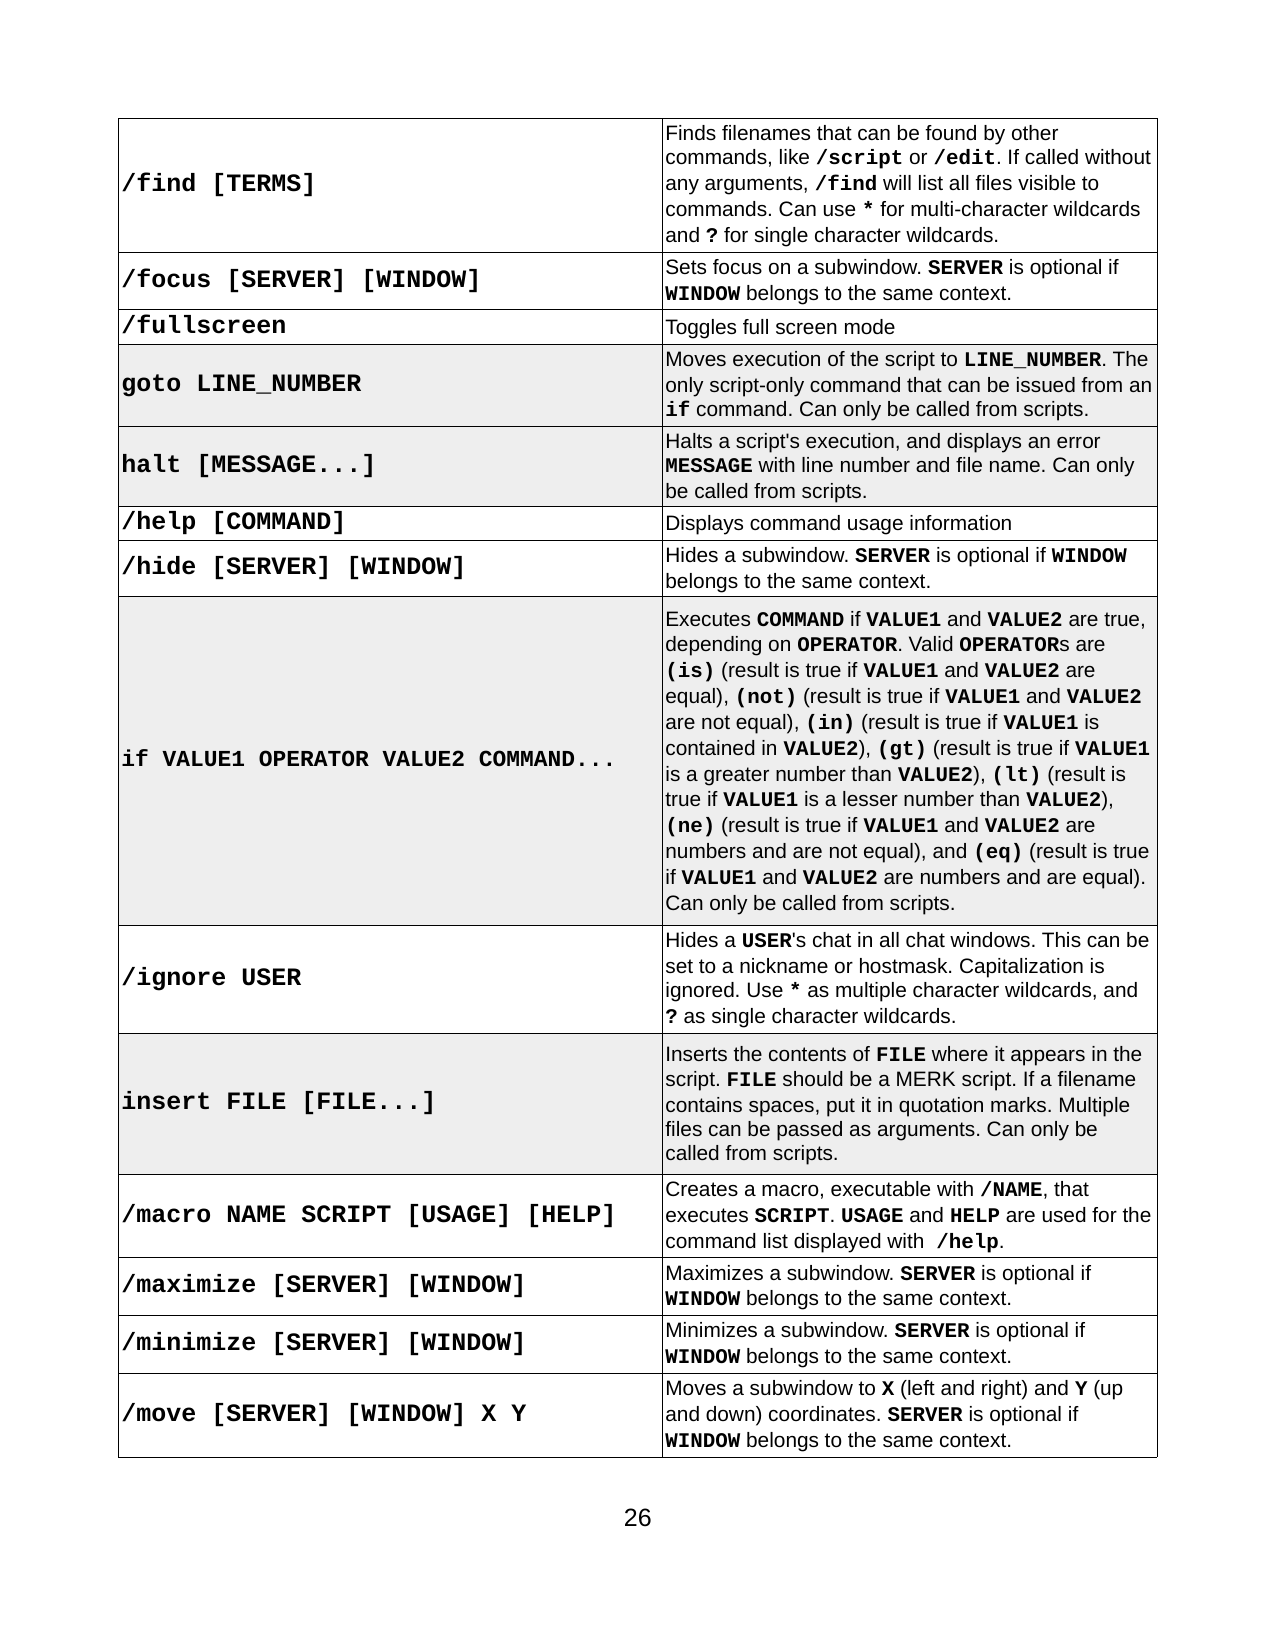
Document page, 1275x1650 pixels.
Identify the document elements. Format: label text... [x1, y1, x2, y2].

table_cell Hides a subwindow. SERVER is optional if WINDOW belongs to the same context. [663, 541, 1157, 596]
table_cell /maximize [SERVER] [WINDOW] [119, 1258, 662, 1315]
table_cell if VALUE1 OPERATOR VALUE2 COMMAND... [119, 597, 662, 925]
table_cell Inserts the contents of FILE where it appears in the script. FILE should be a MERK script. If a filename contains spaces, put it in quotation marks. Multiple files can be passed as arguments. Can only be called from scripts. [663, 1034, 1157, 1174]
table_cell Toggles full screen mode [663, 310, 1157, 344]
table_cell Finds filenames that can be found by other commands, like /script or /edit. If called without any arguments, /find will list all files visible to commands. Can use * for multi-character wildcards and ? for single character wildcards. [663, 119, 1157, 252]
table_cell Creates a macro, executable with /NAME, that executes SCRIPT. USAGE and HELP are used for the command list displayed with /help. [663, 1175, 1157, 1257]
table_cell insert FILE [FILE...] [119, 1034, 662, 1174]
table_cell Executes COMMAND if VALUE1 and VALUE2 are true, depending on OPERATOR. Valid OPERATORs are (is) (result is true if VALUE1 and VALUE2 are equal), (not) (result is true if VALUE1 and VALUE2 are not equal), (in) (result is true if VALUE1 is contained in VALUE2), (gt) (result is true if VALUE1 is a greater number than VALUE2), (lt) (result is true if VALUE1 is a lesser number than VALUE2), (ne) (result is true if VALUE1 and VALUE2 are numbers and are not equal), and (eq) (result is true if VALUE1 and VALUE2 are numbers and are equal). Can only be called from scripts. [663, 597, 1157, 925]
table_cell Displays command usage information [663, 507, 1157, 540]
table_cell Hides a USER's chat in all chat windows. This can be set to a nickname or hostmask. Capitalization is ignored. Use * as multiple character wildcards, and ? as single character wildcards. [663, 926, 1157, 1032]
table_cell Minimizes a subwindow. SERVER is optional if WINDOW belongs to the same context. [663, 1316, 1157, 1373]
table_cell goto LINE_NUMBER [119, 345, 662, 426]
table_cell /minimize [SERVER] [WINDOW] [119, 1316, 662, 1373]
table_cell Sets focus on a subwindow. SERVER is optional if WINDOW belongs to the same context. [663, 253, 1157, 309]
table_cell Moves a subwindow to X (left and right) and Y (up and down) coordinates. SERVER is optional if WINDOW belongs to the same context. [663, 1374, 1157, 1457]
table_cell /fullscreen [119, 310, 662, 344]
table_cell /macro NAME SCRIPT [USAGE] [HELP] [119, 1175, 662, 1257]
table_cell /find [TERMS] [119, 119, 662, 252]
table_cell /ignore USER [119, 926, 662, 1032]
table_cell Halts a script's execution, and displays an error MESSAGE with line number and file name. Can only be called from scripts. [663, 427, 1157, 506]
table_cell /focus [SERVER] [WINDOW] [119, 253, 662, 309]
table_cell Maximizes a subwindow. SERVER is optional if WINDOW belongs to the same context. [663, 1258, 1157, 1315]
table_cell /hide [SERVER] [WINDOW] [119, 541, 662, 596]
table_cell Moves execution of the script to LINE_NUMBER. The only script-only command that can be issued from an if command. Can only be called from scripts. [663, 345, 1157, 426]
table_cell /help [COMMAND] [119, 507, 662, 540]
table_cell /move [SERVER] [WINDOW] X Y [119, 1374, 662, 1457]
table_cell halt [MESSAGE...] [119, 427, 662, 506]
